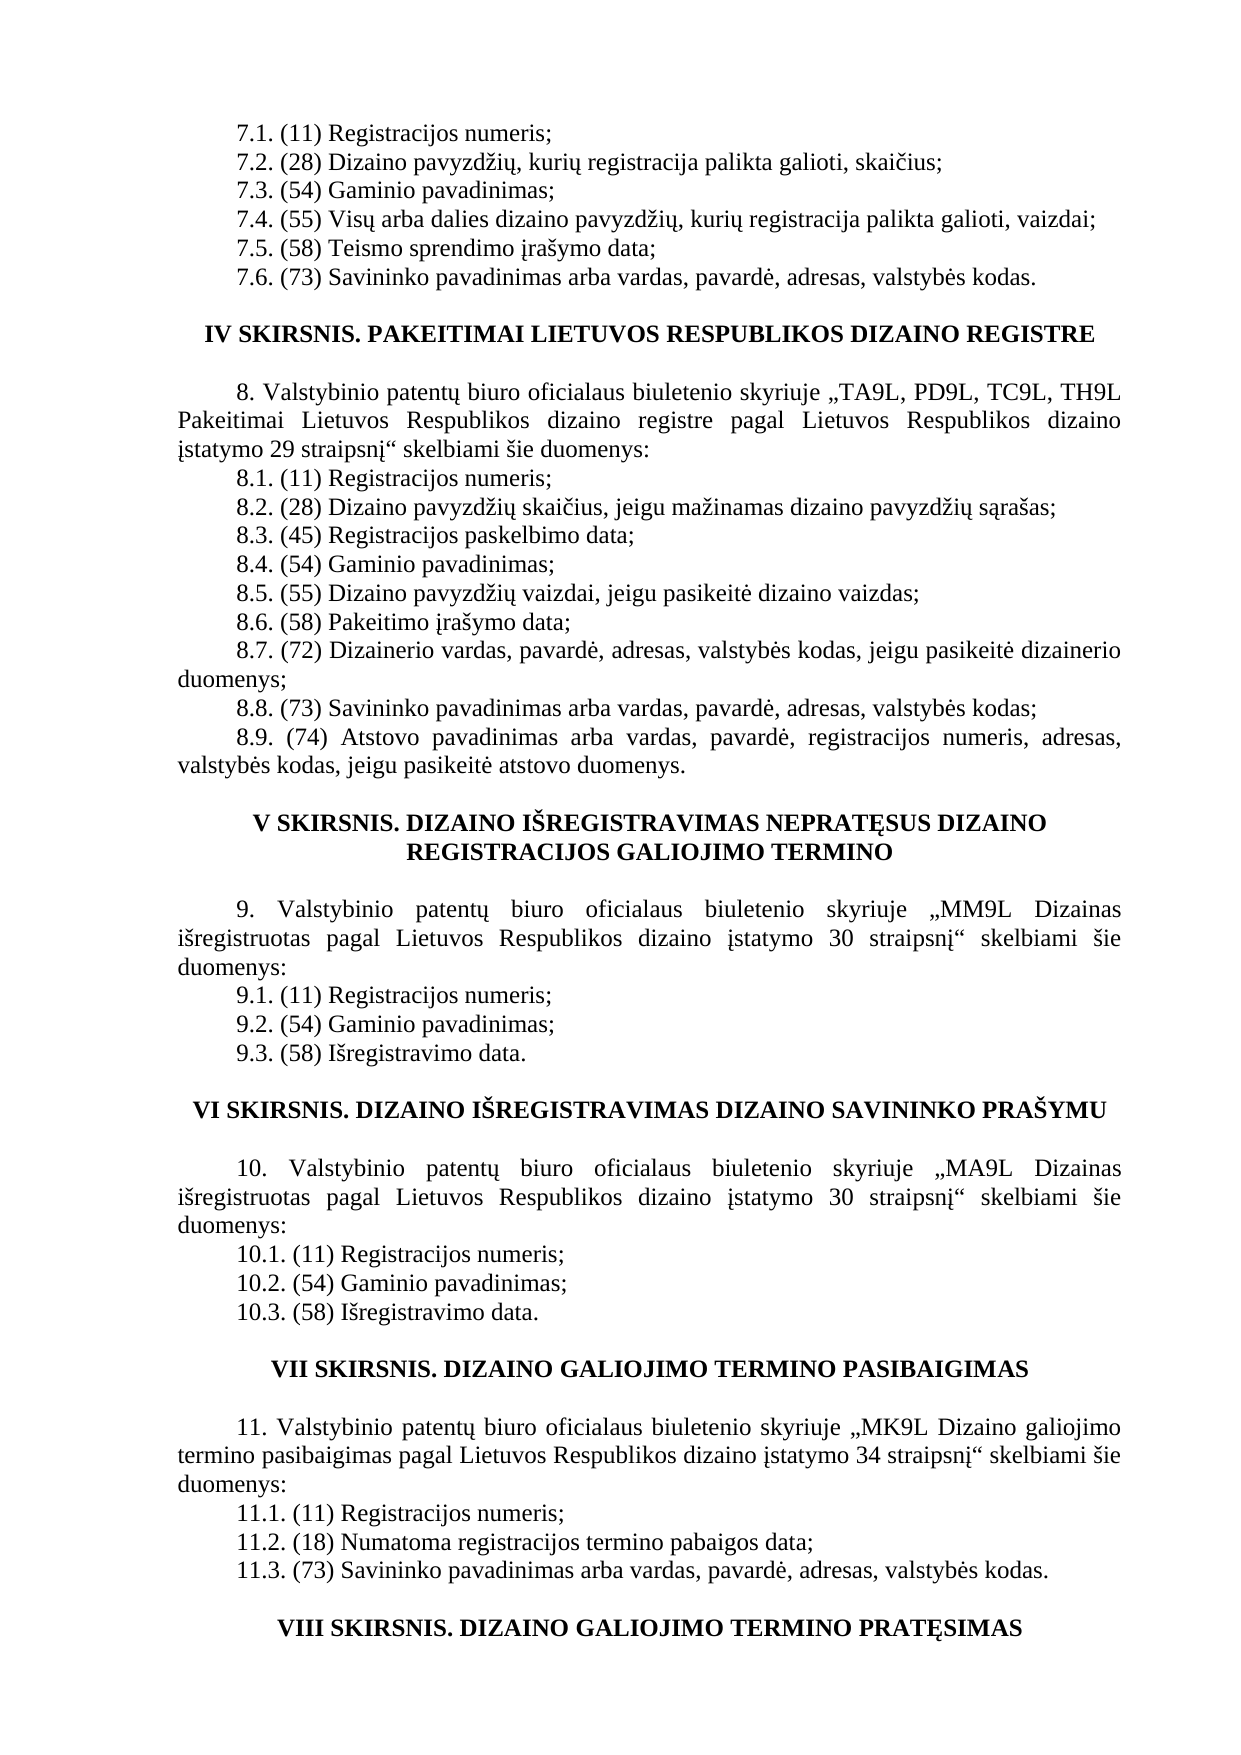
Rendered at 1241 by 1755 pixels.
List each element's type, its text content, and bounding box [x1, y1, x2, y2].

text 8.4. (54) Gaminio pavadinimas; [177, 549, 1122, 578]
text 7.2. (28) Dizaino pavyzdžių, kurių registracija palikta galioti, skaičius; [177, 147, 1122, 176]
text 8.9. (74) Atstovo pavadinimas arba vardas, pavardė, registracijos numeris, adresas, valstybės kodas, jeigu pasikeitė atstovo duomenys. [177, 722, 1122, 779]
text 8.2. (28) Dizaino pavyzdžių skaičius, jeigu mažinamas dizaino pavyzdžių sąrašas; [177, 492, 1122, 521]
text 10. Valstybinio patentų biuro oficialaus biuletenio skyriuje „MA9L Dizainas išregistruotas pagal Lietuvos Respublikos dizaino įstatymo 30 straipsnį“ skelbiami šie duomenys: [177, 1153, 1122, 1239]
text 11.1. (11) Registracijos numeris; [177, 1498, 1122, 1527]
text 10.2. (54) Gaminio pavadinimas; [177, 1268, 1122, 1297]
text IV SKIRSNIS. PAKEITIMAI LIETUVOS RESPUBLIKOS DIZAINO REGISTRE [177, 319, 1122, 348]
text VI SKIRSNIS. DIZAINO IŠREGISTRAVIMAS DIZAINO SAVININKO PRAŠYMU [177, 1096, 1122, 1124]
text 8. Valstybinio patentų biuro oficialaus biuletenio skyriuje „TA9L, PD9L, TC9L, TH9L Pakeitimai Lietuvos Respublikos dizaino registre pagal Lietuvos Respublikos dizaino įstatymo 29 straipsnį“ skelbiami šie duomenys: [177, 377, 1122, 463]
text 10.3. (58) Išregistravimo data. [177, 1297, 1122, 1326]
text 7.1. (11) Registracijos numeris; [177, 118, 1122, 147]
text VIII SKIRSNIS. DIZAINO GALIOJIMO TERMINO PRATĘSIMAS [177, 1613, 1122, 1642]
text 9.2. (54) Gaminio pavadinimas; [177, 1009, 1122, 1038]
text 11. Valstybinio patentų biuro oficialaus biuletenio skyriuje „MK9L Dizaino galiojimo termino pasibaigimas pagal Lietuvos Respublikos dizaino įstatymo 34 straipsnį“ skelbiami šie duomenys: [177, 1412, 1122, 1498]
text VII SKIRSNIS. DIZAINO GALIOJIMO TERMINO PASIBAIGIMAS [177, 1354, 1122, 1383]
text 7.5. (58) Teismo sprendimo įrašymo data; [177, 233, 1122, 262]
text 8.1. (11) Registracijos numeris; [177, 463, 1122, 492]
text 11.2. (18) Numatoma registracijos termino pabaigos data; [177, 1527, 1122, 1556]
text 8.6. (58) Pakeitimo įrašymo data; [177, 607, 1122, 636]
text 9. Valstybinio patentų biuro oficialaus biuletenio skyriuje „MM9L Dizainas išregistruotas pagal Lietuvos Respublikos dizaino įstatymo 30 straipsnį“ skelbiami šie duomenys: [177, 894, 1122, 981]
text 7.6. (73) Savininko pavadinimas arba vardas, pavardė, adresas, valstybės kodas. [177, 262, 1122, 291]
text 8.8. (73) Savininko pavadinimas arba vardas, pavardė, adresas, valstybės kodas; [177, 693, 1122, 722]
text 7.3. (54) Gaminio pavadinimas; [177, 176, 1122, 204]
text 8.7. (72) Dizainerio vardas, pavardė, adresas, valstybės kodas, jeigu pasikeitė dizainerio duomenys; [177, 636, 1122, 693]
text 10.1. (11) Registracijos numeris; [177, 1239, 1122, 1268]
text 8.3. (45) Registracijos paskelbimo data; [177, 521, 1122, 549]
text V SKIRSNIS. DIZAINO IŠREGISTRAVIMAS NEPRATĘSUS DIZAINO REGISTRACIJOS GALIOJIMO TERMINO [177, 808, 1122, 866]
text 11.3. (73) Savininko pavadinimas arba vardas, pavardė, adresas, valstybės kodas. [177, 1556, 1122, 1584]
text 7.4. (55) Visų arba dalies dizaino pavyzdžių, kurių registracija palikta galioti, vaizdai; [177, 204, 1122, 233]
text 9.3. (58) Išregistravimo data. [177, 1038, 1122, 1067]
text 9.1. (11) Registracijos numeris; [177, 981, 1122, 1009]
text 8.5. (55) Dizaino pavyzdžių vaizdai, jeigu pasikeitė dizaino vaizdas; [177, 578, 1122, 607]
